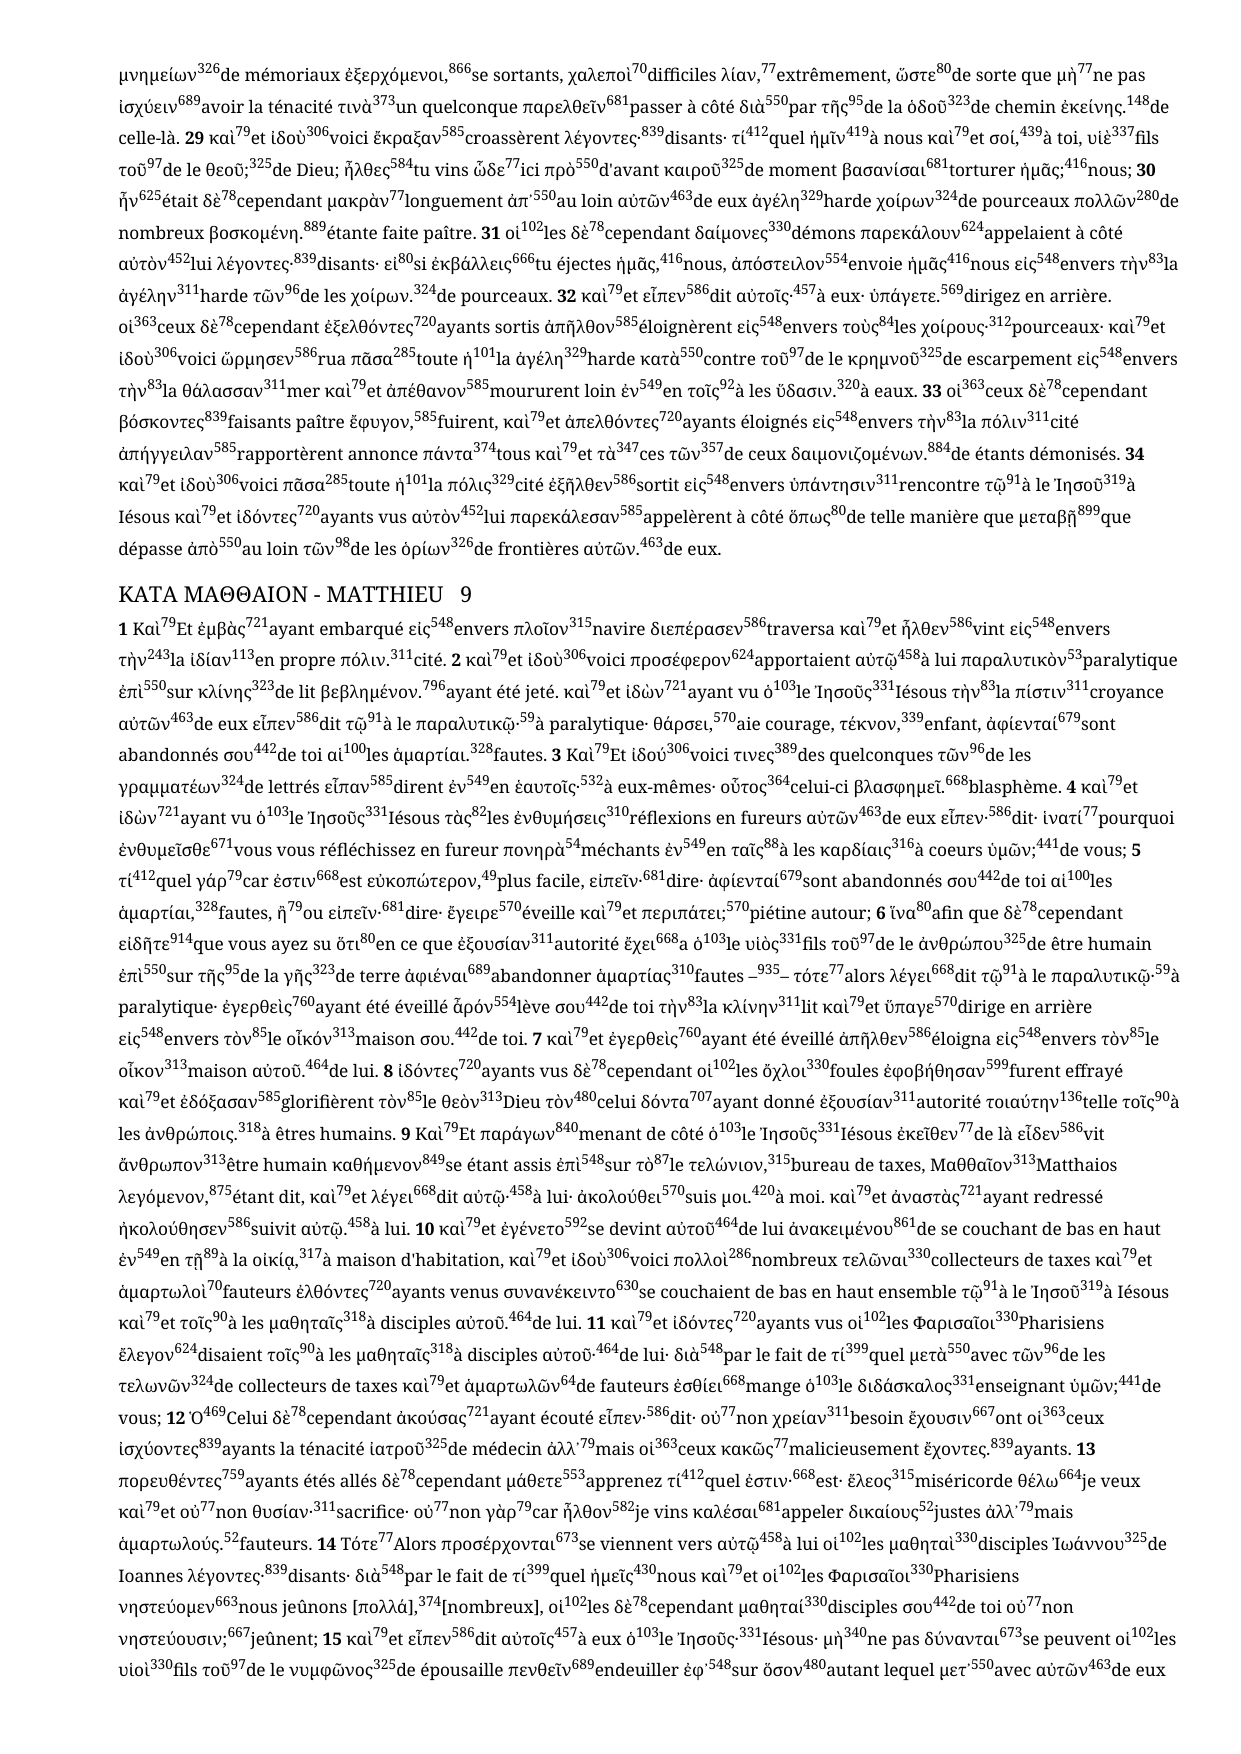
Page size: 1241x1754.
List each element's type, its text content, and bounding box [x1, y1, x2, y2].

text 1 Καὶ79Et ἐμβὰς721ayant embarqué εἰς548envers πλοῖον315navire διεπέρασεν586traversa καὶ79et ἦλθεν586vint εἰς548envers τὴν243la ἰδίαν113en propre πόλιν.311cité. 2 καὶ79et ἰδοὺ306voici προσέφερον624apportaient αὐτῷ458à lui παραλυτικὸν53paralytique ἐπὶ550sur κλίνης323de lit βεβλημένον.796ayant été jeté. καὶ79et ἰδὼν721ayant vu ὁ103le Ἰησοῦς331Iésous τὴν83la πίστιν311croyance αὐτῶν463de eux εἶπεν586dit τῷ91à le παραλυτικῷ·59à paralytique· θάρσει,570aie courage, τέκνον,339enfant, ἀφίενταί679sont abandonnés σου442de toi αἱ100les ἁμαρτίαι.328fautes. 3 Καὶ79Et ἰδού306voici τινες389des quelconques τῶν96de les γραμματέων324de lettrés εἶπαν585dirent ἐν549en ἑαυτοῖς·532à eux-mêmes· οὗτος364celui-ci βλασφημεῖ.668blasphème. 4 καὶ79et ἰδὼν721ayant vu ὁ103le Ἰησοῦς331Iésous τὰς82les ἐνθυμήσεις310réflexions en fureurs αὐτῶν463de eux εἶπεν·586dit· ἱνατί77pourquoi ἐνθυμεῖσθε671vous vous réfléchissez en fureur πονηρὰ54méchants ἐν549en ταῖς88à les καρδίαις316à coeurs ὑμῶν;441de vous; 5 τί412quel γάρ79car ἐστιν668est εὐκοπώτερον,49plus facile, εἰπεῖν·681dire· ἀφίενταί679sont abandonnés σου442de toi αἱ100les ἁμαρτίαι,328fautes, ἢ79ou εἰπεῖν·681dire· ἔγειρε570éveille καὶ79et περιπάτει;570piétine autour; 6 ἵνα80afin que δὲ78cependant εἰδῆτε914que vous ayez su ὅτι80en ce que ἐξουσίαν311autorité ἔχει668a ὁ103le υἱὸς331fils τοῦ97de le ἀνθρώπου325de être humain ἐπὶ550sur τῆς95de la γῆς323de terre ἀφιέναι689abandonner ἁμαρτίας310fautes –935– τότε77alors λέγει668dit τῷ91à le παραλυτικῷ·59à paralytique· ἐγερθεὶς760ayant été éveillé ἆρόν554lève σου442de toi τὴν83la κλίνην311lit καὶ79et ὕπαγε570dirige en arrière εἰς548envers τὸν85le οἶκόν313maison σου.442de toi. 7 καὶ79et ἐγερθεὶς760ayant été éveillé ἀπῆλθεν586éloigna εἰς548envers τὸν85le οἶκον313maison αὐτοῦ.464de lui. 8 ἰδόντες720ayants vus δὲ78cependant οἱ102les ὄχλοι330foules ἐφοβήθησαν599furent effrayé καὶ79et ἐδόξασαν585glorifièrent τὸν85le θεὸν313Dieu τὸν480celui δόντα707ayant donné ἐξουσίαν311autorité τοιαύτην136telle τοῖς90à les ἀνθρώποις.318à êtres humains. 9 Καὶ79Et παράγων840menant de côté ὁ103le Ἰησοῦς331Iésous ἐκεῖθεν77de là εἶδεν586vit ἄνθρωπον313être humain καθήμενον849se étant assis ἐπὶ548sur τὸ87le τελώνιον,315bureau de taxes, Μαθθαῖον313Matthaios λεγόμενον,875étant dit, καὶ79et λέγει668dit αὐτῷ·458à lui· ἀκολούθει570suis μοι.420à moi. καὶ79et ἀναστὰς721ayant redressé ἠκολούθησεν586suivit αὐτῷ.458à lui. 10 καὶ79et ἐγένετο592se devint αὐτοῦ464de lui ἀνακειμένου861de se couchant de bas en haut ἐν549en τῇ89à la οἰκίᾳ,317à maison d'habitation, καὶ79et ἰδοὺ306voici πολλοὶ286nombreux τελῶναι330collecteurs de taxes καὶ79et ἁμαρτωλοὶ70fauteurs ἐλθόντες720ayants venus συνανέκειντο630se couchaient de bas en haut ensemble τῷ91à le Ἰησοῦ319à Iésous καὶ79et τοῖς90à les μαθηταῖς318à disciples αὐτοῦ.464de lui. 11 καὶ79et ἰδόντες720ayants vus οἱ102les Φαρισαῖοι330Pharisiens ἔλεγον624disaient τοῖς90à les μαθηταῖς318à disciples αὐτοῦ·464de lui· διὰ548par le fait de τί399quel μετὰ550avec τῶν96de les τελωνῶν324de collecteurs de taxes καὶ79et ἁμαρτωλῶν64de fauteurs ἐσθίει668mange ὁ103le διδάσκαλος331enseignant ὑμῶν;441de vous; 12 Ὁ469Celui δὲ78cependant ἀκούσας721ayant écouté εἶπεν·586dit· οὐ77non χρείαν311besoin ἔχουσιν667ont οἱ363ceux ἰσχύοντες839ayants la ténacité ἰατροῦ325de médecin ἀλλ᾽79mais οἱ363ceux κακῶς77malicieusement ἔχοντες.839ayants. 13 πορευθέντες759ayants étés allés δὲ78cependant μάθετε553apprenez τί412quel ἐστιν·668est· ἔλεος315miséricorde θέλω664je veux καὶ79et οὐ77non θυσίαν·311sacrifice· οὐ77non γὰρ79car ἦλθον582je vins καλέσαι681appeler δικαίους52justes ἀλλ᾽79mais ἁμαρτωλούς.52fauteurs. 14 Τότε77Alors προσέρχονται673se viennent vers αὐτῷ458à lui οἱ102les μαθηταὶ330disciples Ἰωάννου325de Ioannes λέγοντες·839disants· διὰ548par le fait de τί399quel ἡμεῖς430nous καὶ79et οἱ102les Φαρισαῖοι330Pharisiens νηστεύομεν663nous jeûnons [πολλά],374[nombreux], οἱ102les δὲ78cependant μαθηταί330disciples σου442de toi οὐ77non νηστεύουσιν;667jeûnent; 15 καὶ79et εἶπεν586dit αὐτοῖς457à eux ὁ103le Ἰησοῦς·331Iésous· μὴ340ne pas δύνανται673se peuvent οἱ102les υἱοὶ330fils τοῦ97de le νυμφῶνος325de épousaille πενθεῖν689endeuiller ἐφ᾽548sur ὅσον480autant lequel μετ᾽550avec αὐτῶν463de eux ἐστιν668est ὁ103le νυμφίος;331époux; ἐλεύσονται611se viendront δὲ78cependant ἡμέραι328journées ὅταν77lorsque le cas échéant ἀπαρθῇ911que soit levé au loin ἀπ᾽550au loin αὐτῶν463de eux ὁ103le νυμφίος,331époux, καὶ79et τότε77alors νηστεύσουσιν.605jeûneront. 16 οὐδεὶς390aucun δὲ78cependant ἐπιβάλλει668surjette ἐπίβλημα315surjet ῥάκους327de morceau de tissu ἀγνάφου18de non foulé ἐπὶ549sur ἱματίῳ321à himation παλαιῷ·12à vieil· αἴρει668lève γὰρ79car τὸ87le πλήρωμα315plénitude αὐτοῦ466de lui ἀπὸ550au loin τοῦ99de le ἱματίου327de himation καὶ79et χεῖρον24pire σχίσμα333schisme γίνεται.674se devient. 17 οὐδὲ79non cependant βάλλουσιν667jettent οἶνον313vin νέον4jeune εἰς548envers ἀσκοὺς312outres παλαιούς·3vieux· εἰ80si δὲ78cependant μή77ne pas γε,340du moins, ῥήγνυνται679sont fracassés οἱ102les ἀσκοὶ330outres καὶ79et ὁ103le οἶνος331vin ἐκχεῖται680est déversé καὶ79et οἱ102les ἀσκοὶ330outres ἀπόλλυνται·679sont perdus au loin· ἀλλὰ79mais βάλλουσιν667jettent οἶνον313vin νέον4jeune εἰς548envers ἀσκοὺς312outres καινούς,3nouveaux, καὶ79et ἀμφότεροι389tous deux συντηροῦνται.679sont gardés ensemble. 18 Ταῦτα347Ces-ci αὐτοῦ464de lui λαλοῦντος834de bavardant αὐτοῖς,457à eux, ἰδοὺ306voici ἄρχων331chef εἷς197un προσελθὼν721ayant venu vers προσεκύνει625prosternait vers αὐτῷ458à lui λέγων840disant ὅτι80en ce que ἡ101la θυγάτηρ329fille μου424de moi ἄρτι77à l'instant ἐτελεύτησεν·586parvint à l'achèvement· ἀλλ᾽79mais ἐλθὼν721ayant venu ἐπίθες554surpose τὴν83la χεῖρά311main σου442de toi ἐπ᾽548sur αὐτήν,450elle, καὶ79et ζήσεται.612se vivra. 19 καὶ79et ἐγερθεὶς760ayant été éveillé ὁ103le Ἰησοῦς331Iésous ἠκολούθησεν586suivit αὐτῷ458à lui καὶ79et οἱ102les μαθηταὶ330disciples αὐτοῦ.464de lui. 20 Καὶ79Et ἰδοὺ306voici γυνὴ329femme αἱμορροοῦσα838étante en hémorragie δώδεκα180douze ἔτη314ans προσελθοῦσα719ayante venue vers ὄπισθεν77de derrière ἥψατο592se toucha τοῦ99de le κρασπέδου327de frange τοῦ99de le ἱματίου327de himation αὐτοῦ·464de lui· 21 ἔλεγεν625disait γὰρ79car ἐν549en ἑαυτῇ·531à elle-même· ἐὰν80si le cas échéant μόνον77seulement ἅψωμαι901que je me touche τοῦ99de le ἱματίου327de himation αὐτοῦ464de lui σωθήσομαι.615je serai sauvé. 22 ὁ103le δὲ78cependant Ἰησοῦς331Iésous στραφεὶς760ayant été tourné καὶ79et ἰδὼν721ayant vu αὐτὴν450elle εἶπεν·586dit· θάρσει,570aie courage, θύγατερ·335fille· ἡ101la πίστις329croyance σου442de toi σέσωκέν642a sauvé σε.437toi. καὶ79et ἐσώθη600fut sauvé ἡ101la γυνὴ329femme ἀπὸ550au loin τῆς95de la ὥρας323de heure ἐκείνης.148de celle-là. 23 Καὶ79Et ἐλθὼν721ayant venu ὁ103le Ἰησοῦς331Iésous εἰς548envers τὴν83la οἰκίαν311maison d'habitation τοῦ97de le ἄρχοντος325de chef καὶ79et ἰδὼν721ayant vu τοὺς84les αὐλητὰς312flûtistes καὶ79et τὸν85le ὄχλον313foule θορυβούμενον875étant tumultué 24 ἔλεγεν·625disait· ἀναχωρεῖτε,569replacez, οὐ77non γὰρ79car ἀπέθανεν586mourut loin τὸ105le κοράσιον333fillette ἀλλὰ79mais καθεύδει.668dort de haut en bas. καὶ79et κατεγέλων624riaient de haut en bas αὐτοῦ.464de lui. 25 ὅτε80lorsque δὲ78cependant ἐξεβλήθη600fut éjecté ὁ103le ὄχλος331foule εἰσελθὼν721ayant venu à l'intérieur ἐκράτησεν586saisit avec force τῆς95de la χειρὸς323de main αὐτῆς,462de elle, καὶ79et ἠγέρθη600fut éveillé τὸ105le κοράσιον.333fillette. 26 καὶ79et ἐξῆλθεν586sortit ἡ101la φήμη329rumeur αὕτη154celle-ci εἰς548envers ὅλην267toute entière τὴν83la γῆν311terre ἐκείνην.136celle-là. 27 Καὶ79Et παράγοντι828à menant de côté ἐκεῖθεν77de là τῷ91à le Ἰησοῦ319à Iésous ἠκολούθησαν585suivirent [αὐτῷ]458[à lui] δύο196deux τυφλοὶ70aveugles κράζοντες839croassants καὶ79et λέγοντες·839disants· ἐλέησον554fais miséricorde ἡμᾶς,416nous, υἱὸς331fils Δαυίδ.325de Dauid. 28 ἐλθόντι713à ayant venu δὲ78cependant εἰς548envers τὴν83la οἰκίαν311maison d'habitation προσῆλθον585vinrent vers αὐτῷ458à lui οἱ102les τυφλοί,70aveugles, καὶ79et λέγει668dit αὐτοῖς457à eux ὁ103le Ἰησοῦς·331Iésous· πιστεύετε665vous croyez ὅτι80en ce que δύναμαι670je me puis τοῦτο348ce-ci ποιῆσαι;681faire; λέγουσιν667disent αὐτῷ·458à lui· ναὶ304oui κύριε.337Maître. 29 τότε77alors ἥψατο592se toucha τῶν96de les ὀφθαλμῶν324de yeux αὐτῶν463de eux λέγων·840disant· κατὰ548selon τὴν83la πίστιν311croyance ὑμῶν441de vous γενηθήτω565soit devenu ὑμῖν.438à vous. 30 καὶ79et ἠνεῴχθησαν599furent ouvert αὐτῶν463de eux οἱ102les ὀφθαλμοί.330yeux. καὶ79et ἐνεβριμήθη600fut irrité dans αὐτοῖς457à eux ὁ103le Ἰησοῦς331Iésous λέγων·840disant· ὁρᾶτε569voyez μηδεὶς390pas un γινωσκέτω.572connaisse. 31 οἱ363ceux δὲ78cependant ἐξελθόντες720ayants sortis διεφήμισαν585divulguèrent αὐτὸν452lui ἐν549en ὅλῃ273à toute entière τῇ89à la γῇ317à terre ἐκείνῃ.142à celle-là. 32 Αὐτῶν463de Eux δὲ78cependant ἐξερχομένων860de se sortants ἰδοὺ306voici προσήνεγκαν585apportèrent αὐτῷ458à lui ἄνθρωπον313être humain κωφὸν53sourd muet δαιμονιζόμενον.875étant démonisé. 33 καὶ79et ἐκβληθέντος756de ayant été éjecté τοῦ99de le δαιμονίου327de démon ἐλάλησεν586bavarda ὁ103le κωφός.71sourd muet. καὶ79et ἐθαύμασαν585étonnèrent οἱ102les ὄχλοι330foules λέγοντες·839disants· οὐδέποτε77pas cependant à un moment ἐφάνη600fut apparu en lumière οὕτως77ainsi ἐν549en τῷ91à le Ἰσραήλ.319à Israël. 34 οἱ102les δὲ78cependant Φαρισαῖοι330Pharisiens ἔλεγον·624disaient· ἐν549en τῷ91à le ἄρχοντι319à chef τῶν98de les δαιμονίων326de démons ἐκβάλλει668éjecte τὰ86les δαιμόνια.314démons. 35 Καὶ79Et περιῆγεν625menait autour ὁ103le Ἰησοῦς331Iésous τὰς82les πόλεις310cités πάσας266toutes καὶ79et τὰς82les κώμας310villages διδάσκων840enseignant ἐν549en ταῖς88à les συναγωγαῖς316à synagogues αὐτῶν463de eux καὶ79et κηρύσσων840annonçant τὸ87le εὐαγγέλιον315évangile τῆς95de la βασιλείας323de royauté καὶ79et θεραπεύων840soignant πᾶσαν267toute νόσον311maladie καὶ79et πᾶσαν267toute μαλακίαν.311mollesse. 36 Ἰδὼν721Ayant vu δὲ78cependant τοὺς84les ὄχλους312foules ἐσπλαγχνίσθη600fut remué aux entrailles περὶ550autour αὐτῶν,463de eux, ὅτι80en ce que ἦσαν624étaient ἐσκυλμένοι812ayants étés écorchés καὶ79et ἐρριμμένοι812ayants étés flanqués ὡσεὶ80comme si πρόβατα332brebis μὴ77ne pas ἔχοντα841ayants ποιμένα.313berger. 37 τότε77alors λέγει668dit τοῖς90à les μαθηταῖς318à disciples αὐτοῦ·464de lui· ὁ103le μὲν79certes θερισμὸς331moisson πολύς,390nombreux, οἱ102les δὲ78cependant ἐργάται330travailleurs ὀλίγοι·389peu· 38 δεήθητε562soyez attachés de lien οὖν79donc τοῦ97de le κυρίου325de Maître τοῦ97de le θερισμοῦ325de moisson ὅπως80de telle manière que ἐκβάλῃ899que éjecte ἐργάτας312travailleurs εἰς548envers τὸν85le θερισμὸν313moisson αὐτοῦ.464de lui. [118, 613, 1181, 1682]
text ΚΑΤΑ ΜΑΘΘΑΙΟΝ - MATTHIEU 9 [118, 579, 1181, 608]
text 1 Καταβάντος716de Ayant descendu δὲ78cependant αὐτοῦ464de lui ἀπὸ550au loin τοῦ99de le ὄρους327de montagne ἠκολούθησαν585suivirent αὐτῷ458à lui ὄχλοι330foules πολλοί.286nombreux. 2 καὶ79et ἰδοὺ306voici λεπρὸς71lépreux προσελθὼν721ayant venu vers προσεκύνει625prosternait vers αὐτῷ458à lui λέγων·840disant· κύριε,337Maître, ἐὰν80si le cas échéant θέλῃς919que tu veuilles δύνασαί672tu te peux με417moi καθαρίσαι.681purifier. 3 καὶ79et ἐκτείνας721ayant étendu τὴν243la χεῖρα311main ἥψατο592se toucha αὐτοῦ464de lui λέγων·840disant· θέλω,664je veux, καθαρίσθητι·563sois purifié· καὶ79et εὐθέως77directement ἐκαθαρίσθη600fut purifié αὐτοῦ464de lui ἡ101la λέπρα.329lèpre. 4 καὶ79et λέγει668dit αὐτῷ458à lui ὁ103le Ἰησοῦς·331Iésous· ὅρα570vois μηδενὶ378à pas un εἴπῃς,897que tu dises, ἀλλ᾽79mais ὕπαγε570dirige en arrière σεαυτὸν516toi-même δεῖξον554montre τῷ91à le ἱερεῖ319à sacrificateur καὶ79et προσένεγκον554apporte τὸ87le δῶρον315don ὃ482lequel προσέταξεν586ordonnança auprès Μωϋσῆς,331Môusês, εἰς548envers μαρτύριον315témoignage αὐτοῖς.457à eux. 5 Εἰσελθόντος716de Ayant venu à l'intérieur δὲ78cependant αὐτοῦ464de lui εἰς548envers Καφαρναοὺμ311Kapharnaoum προσῆλθεν586vint vers αὐτῷ458à lui ἑκατόνταρχος331chef de cent παρακαλῶν840appelant à côté αὐτὸν452lui 6 καὶ79et λέγων·840disant· κύριε,337Maître, ὁ103le παῖς331jeune servant μου424de moi βέβληται654a été jeté ἐν549en τῇ89à la οἰκίᾳ317à maison d'habitation παραλυτικός,71paralytique, δεινῶς77terriblement βασανιζόμενος.891étant torturé. 7 καὶ79et λέγει668dit αὐτῷ·458à lui· ἐγὼ431moi ἐλθὼν721ayant venu θεραπεύσω602je soignerai αὐτόν.452lui. 8 καὶ79et ἀποκριθεὶς760ayant été répondu ὁ103le ἑκατόνταρχος331chef de cent ἔφη·625déclarait· κύριε,337Maître, οὐκ77non εἰμὶ664je suis ἱκανὸς47assez-important ἵνα80afin que μου424de moi ὑπὸ548sous τὴν83la στέγην311toit εἰσέλθῃς,897que tu viennes à l'intérieur, ἀλλὰ79mais μόνον77seulement εἰπὲ554dis λόγῳ,319à discours, καὶ79et ἰαθήσεται619sera guéri ὁ103le παῖς331jeune servant μου.424de moi. 9 καὶ77aussi γὰρ79car ἐγὼ431moi ἄνθρωπός331être humain εἰμι664je suis ὑπὸ548sous ἐξουσίαν,311autorité, τασσόμενος,891étant ordonnancé, ἔχων840ayant ὑπ᾽548sous ἐμαυτὸν507moi-même στρατιώτας,312soldats, καὶ79et λέγω664je dis τούτῳ·352à celui-ci· πορεύθητι,563sois allé, καὶ79et πορεύεται,674se va, καὶ79et ἄλλῳ·378à autre· ἔρχου,574te viens, καὶ79et ἔρχεται,674se vient, καὶ79et τῷ91à le δούλῳ319à mâle esclave μου·424de moi· ποίησον554fais τοῦτο,348ce-ci, καὶ79et ποιεῖ.668fait. 10 ἀκούσας721ayant écouté δὲ78cependant ὁ103le Ἰησοῦς331Iésous ἐθαύμασεν586étonna καὶ79et εἶπεν586dit τοῖς351à ceux ἀκολουθοῦσιν·827à suivants· ἀμὴν304amen λέγω664je dis ὑμῖν,438à vous, παρ᾽549à côté οὐδενὶ378à aucun τοσαύτην136aussi grande πίστιν311croyance ἐν549en τῷ91à le Ἰσραὴλ319à Israël εὗρον.582je trouvai. 11 Λέγω664Je dis δὲ78cependant ὑμῖν438à vous ὅτι80en ce que πολλοὶ389nombreux ἀπὸ550au loin ἀνατολῶν322de levants καὶ79et δυσμῶν322de couchants ἥξουσιν605surgiront καὶ79et ἀνακλιθήσονται618seront récliné μετὰ550avec Ἀβραὰμ325de Abraam καὶ79et Ἰσαὰκ325de Isaak καὶ79et Ἰακὼβ325de Iakob ἐν549en τῇ89à la βασιλείᾳ317à royauté τῶν96de les οὐρανῶν,324de cieux, 12 οἱ102les δὲ78cependant υἱοὶ330fils τῆς95de la βασιλείας323de royauté ἐκβληθήσονται618seront éjecté εἰς548envers τὸ87le σκότος315ténèbre τὸ87le ἐξώτερον·6plus au dehors· ἐκεῖ77là ἔσται612se sera ὁ103le κλαυθμὸς331pleur καὶ79et ὁ103le βρυγμὸς331grincement τῶν96de les ὀδόντων.324de dents. 13 καὶ79et εἶπεν586dit ὁ103le Ἰησοῦς331Iésous τῷ91à le ἑκατοντάρχῃ·319à chef de cent· ὕπαγε,570dirige en arrière, ὡς80comme ἐπίστευσας584tu crus γενηθήτω565soit devenu σοι.439à toi. καὶ79et ἰάθη600fut guéri ὁ103le παῖς331jeune servant [αὐτοῦ]464[de lui] ἐν549en τῇ89à la ὥρᾳ317à heure ἐκείνῃ.142à celle-là. 14 Καὶ79Et ἐλθὼν721ayant venu ὁ103le Ἰησοῦς331Iésous εἰς548envers τὴν83la οἰκίαν311maison d'habitation Πέτρου325de Pierre εἶδεν586vit τὴν83la πενθερὰν311belle-mère αὐτοῦ464de lui βεβλημένην794ayante étée jetée καὶ79et πυρέσσουσαν·820enfiévrante· 15 καὶ79et ἥψατο592se toucha τῆς95de la χειρὸς323de main αὐτῆς,462de elle, καὶ79et ἀφῆκεν586abandonna αὐτὴν450elle ὁ103le πυρετός,331fièvre, καὶ79et ἠγέρθη600fut éveillé καὶ79et διηκόνει625servait αὐτῷ.458à lui. 16 Ὀψίας63de Tardive δὲ78cependant γενομένης732de se ayante devenue προσήνεγκαν585apportèrent αὐτῷ458à lui δαιμονιζομένους874étants démonisés πολλούς·372nombreux· καὶ79et ἐξέβαλεν586éjecta τὰ86les πνεύματα314souffles λόγῳ319à discours καὶ79et πάντας268tous τοὺς345ceux κακῶς77malicieusement ἔχοντας821ayants ἐθεράπευσεν,586soigna, 17 ὅπως80de telle manière que πληρωθῇ911que soit fait plénitude τὸ366ce ῥηθὲν762ayant été dit διὰ550par Ἠσαΐου325de Ésaïa τοῦ97de le προφήτου325de prophète λέγοντος·834de disant· αὐτὸς542lui-même τὰς82les ἀσθενείας310infirmités ἡμῶν423de nous ἔλαβεν586prit καὶ79et τὰς82les νόσους310maladies ἐβάστασεν.586mit en charge. 18 Ἰδὼν721Ayant vu δὲ78cependant ὁ103le Ἰησοῦς331Iésous ὄχλον313foule περὶ548autour αὐτὸν452lui ἐκέλευσεν586ordonna ἀπελθεῖν681éloigner εἰς548envers τὸ348ce πέραν.77de l'autre côté. 19 καὶ79et προσελθὼν721ayant venu vers εἷς197un γραμματεὺς331lettré εἶπεν586dit αὐτῷ·458à lui· διδάσκαλε,337enseignant, ἀκολουθήσω602je suivrai σοι439à toi ὅπου80là où ἐὰν340si le cas échéant ἀπέρχῃ.925que tu te éloignes. 20 καὶ79et λέγει668dit αὐτῷ458à lui ὁ103le Ἰησοῦς·331Iésous· αἱ100les ἀλώπεκες328renards φωλεοὺς312tanières ἔχουσιν667ont καὶ79et τὰ104les πετεινὰ332volatiles τοῦ97de le οὐρανοῦ325de ciel κατασκηνώσεις,310nids, ὁ103le δὲ78cependant υἱὸς331fils τοῦ97de le ἀνθρώπου325de être humain οὐκ77non ἔχει668a ποῦ77où? τὴν243la κεφαλὴν311tête κλίνῃ.921que cline. 21 ἕτερος390autre-différent δὲ78cependant τῶν96de les μαθητῶν324de disciples [αὐτοῦ]464[de lui] εἶπεν586dit αὐτῷ·458à lui· κύριε,337Maître, ἐπίτρεψόν554permets μοι420à moi πρῶτον77premièrement ἀπελθεῖν681éloigner καὶ79et θάψαι681ensevelir τὸν85le πατέρα313père μου.424de moi. 22 ὁ103le δὲ78cependant Ἰησοῦς331Iésous λέγει668dit αὐτῷ·458à lui· ἀκολούθει570suis μοι420à moi καὶ79et ἄφες554abandonne τοὺς84les νεκροὺς52morts θάψαι681ensevelir τοὺς84les ἑαυτῶν536de eux-mêmes νεκρούς.52morts. 23 Καὶ79Et ἐμβάντι713à ayant embarqué αὐτῷ458à lui εἰς548envers τὸ87le πλοῖον315navire ἠκολούθησαν585suivirent αὐτῷ458à lui οἱ102les μαθηταὶ330disciples αὐτοῦ.464de lui. 24 καὶ79et ἰδοὺ306voici σεισμὸς331séisme μέγας22grand ἐγένετο592se devint ἐν549en τῇ89à la θαλάσσῃ,317à mer, ὥστε80de sorte que τὸ87le πλοῖον315navire καλύπτεσθαι692être couvert ὑπὸ550sous τῶν98de les κυμάτων,326de vagues, αὐτὸς469lui δὲ78cependant ἐκάθευδεν.625dormait de haut en bas. 25 καὶ79et προσελθόντες720ayants venus vers ἤγειραν585éveillèrent αὐτὸν452lui λέγοντες·839disants· κύριε,337Maître, σῶσον,554sauve, ἀπολλύμεθα.669nous nous perdons au loin. 26 καὶ79et λέγει668dit αὐτοῖς·457à eux· τί399quel δειλοί46timides ἐστε,665vous êtes, ὀλιγόπιστοι;75de petites croyances; τότε77alors ἐγερθεὶς760ayant été éveillé ἐπετίμησεν586survalorisa τοῖς90à les ἀνέμοις318à vents καὶ79et τῇ89à la θαλάσσῃ,317à mer, καὶ79et ἐγένετο592se devint γαλήνη329calme μεγάλη.20grande. 27 οἱ102les δὲ78cependant ἄνθρωποι330êtres humains ἐθαύμασαν585étonnèrent λέγοντες·839disants· ποταπός410de quel sorte ἐστιν668est οὗτος364celui-ci ὅτι80en ce que καὶ79et οἱ102les ἄνεμοι330vents καὶ79et ἡ101la θάλασσα329mer αὐτῷ458à lui ὑπακούουσιν;667écoutent en soumission; 28 Καὶ79Et ἐλθόντος716de ayant venu αὐτοῦ464de lui εἰς548envers τὸ348ce πέραν77de l'autre côté εἰς548envers τὴν83la χώραν311région τῶν96de les Γαδαρηνῶν64de Gadaréniens ὑπήντησαν585vinrent à la rencontre αὐτῷ458à lui δύο70deux δαιμονιζόμενοι890étants démonisés ἐκ550hors τῶν98de les μνημείων326de mémoriaux ἐξερχόμενοι,866se sortants, χαλεποὶ70difficiles λίαν,77extrêmement, ὥστε80de sorte que μὴ77ne pas ἰσχύειν689avoir la ténacité τινὰ373un quelconque παρελθεῖν681passer à côté διὰ550par τῆς95de la ὁδοῦ323de chemin ἐκείνης.148de celle-là. 29 καὶ79et ἰδοὺ306voici ἔκραξαν585croassèrent λέγοντες·839disants· τί412quel ἡμῖν419à nous καὶ79et σοί,439à toi, υἱὲ337fils τοῦ97de le θεοῦ;325de Dieu; ἦλθες584tu vins ὧδε77ici πρὸ550d'avant καιροῦ325de moment βασανίσαι681torturer ἡμᾶς;416nous; 30 ἦν625était δὲ78cependant μακρὰν77longuement ἀπ᾽550au loin αὐτῶν463de eux ἀγέλη329harde χοίρων324de pourceaux πολλῶν280de nombreux βοσκομένη.889étante faite paître. 31 οἱ102les δὲ78cependant δαίμονες330démons παρεκάλουν624appelaient à côté αὐτὸν452lui λέγοντες·839disants· εἰ80si ἐκβάλλεις666tu éjectes ἡμᾶς,416nous, ἀπόστειλον554envoie ἡμᾶς416nous εἰς548envers τὴν83la ἀγέλην311harde τῶν96de les χοίρων.324de pourceaux. 32 καὶ79et εἶπεν586dit αὐτοῖς·457à eux· ὑπάγετε.569dirigez en arrière. οἱ363ceux δὲ78cependant ἐξελθόντες720ayants sortis ἀπῆλθον585éloignèrent εἰς548envers τοὺς84les χοίρους·312pourceaux· καὶ79et ἰδοὺ306voici ὥρμησεν586rua πᾶσα285toute ἡ101la ἀγέλη329harde κατὰ550contre τοῦ97de le κρημνοῦ325de escarpement εἰς548envers τὴν83la θάλασσαν311mer καὶ79et ἀπέθανον585moururent loin ἐν549en τοῖς92à les ὕδασιν.320à eaux. 33 οἱ363ceux δὲ78cependant βόσκοντες839faisants paître ἔφυγον,585fuirent, καὶ79et ἀπελθόντες720ayants éloignés εἰς548envers τὴν83la πόλιν311cité ἀπήγγειλαν585rapportèrent annonce πάντα374tous καὶ79et τὰ347ces τῶν357de ceux δαιμονιζομένων.884de étants démonisés. 34 καὶ79et ἰδοὺ306voici πᾶσα285toute ἡ101la πόλις329cité ἐξῆλθεν586sortit εἰς548envers ὑπάντησιν311rencontre τῷ91à le Ἰησοῦ319à Iésous καὶ79et ἰδόντες720ayants vus αὐτὸν452lui παρεκάλεσαν585appelèrent à côté ὅπως80de telle manière que μεταβῇ899que dépasse ἀπὸ550au loin τῶν98de les ὁρίων326de frontières αὐτῶν.463de eux. [118, 59, 1181, 560]
